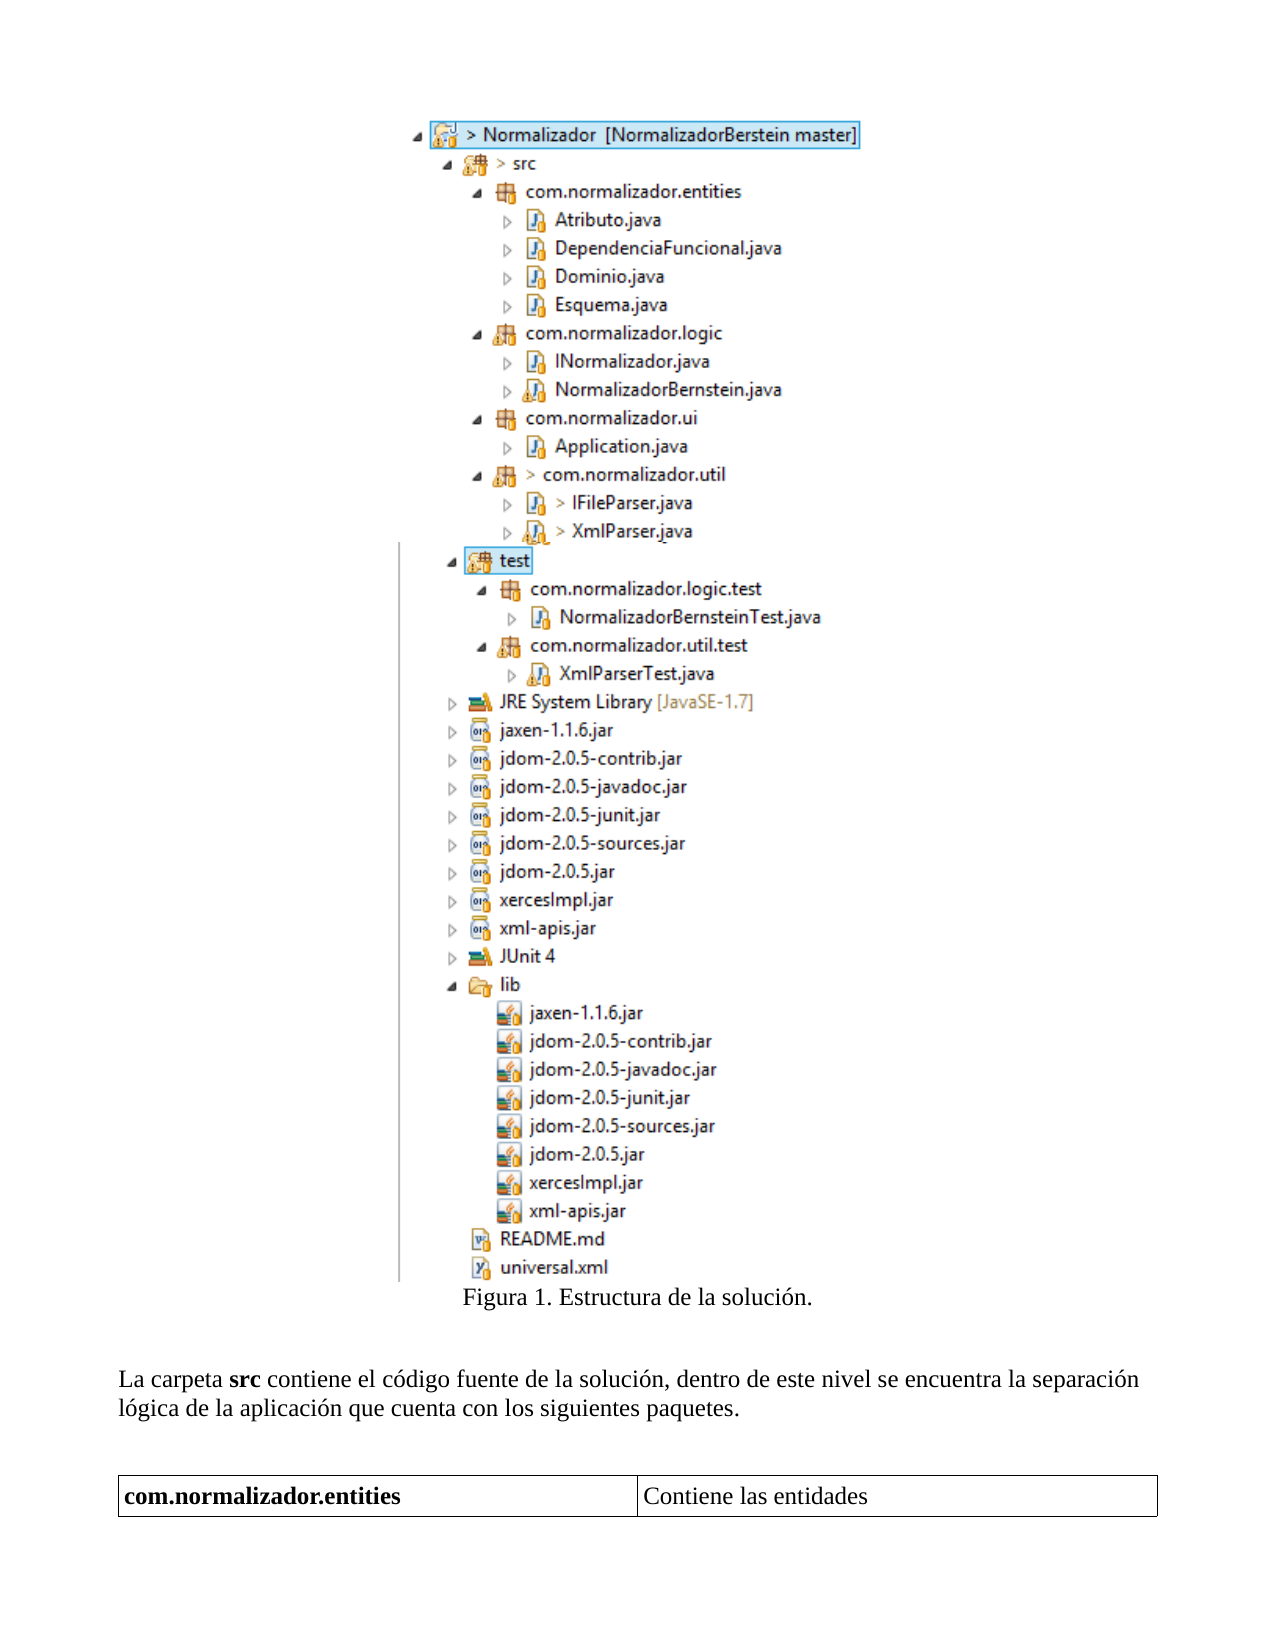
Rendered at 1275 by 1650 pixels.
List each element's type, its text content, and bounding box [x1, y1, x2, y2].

table_header com.normalizador.entities [119, 1476, 637, 1516]
text Figura 1. Estructura de la solución. [118, 118, 1157, 1310]
table_header Contiene las entidades [638, 1476, 1157, 1516]
text La carpeta src contiene el código fuente de la solución, dentro de este nivel se encuentra la separación lógica de la aplicación que cuenta con los siguientes paquetes. [118, 1364, 1157, 1422]
